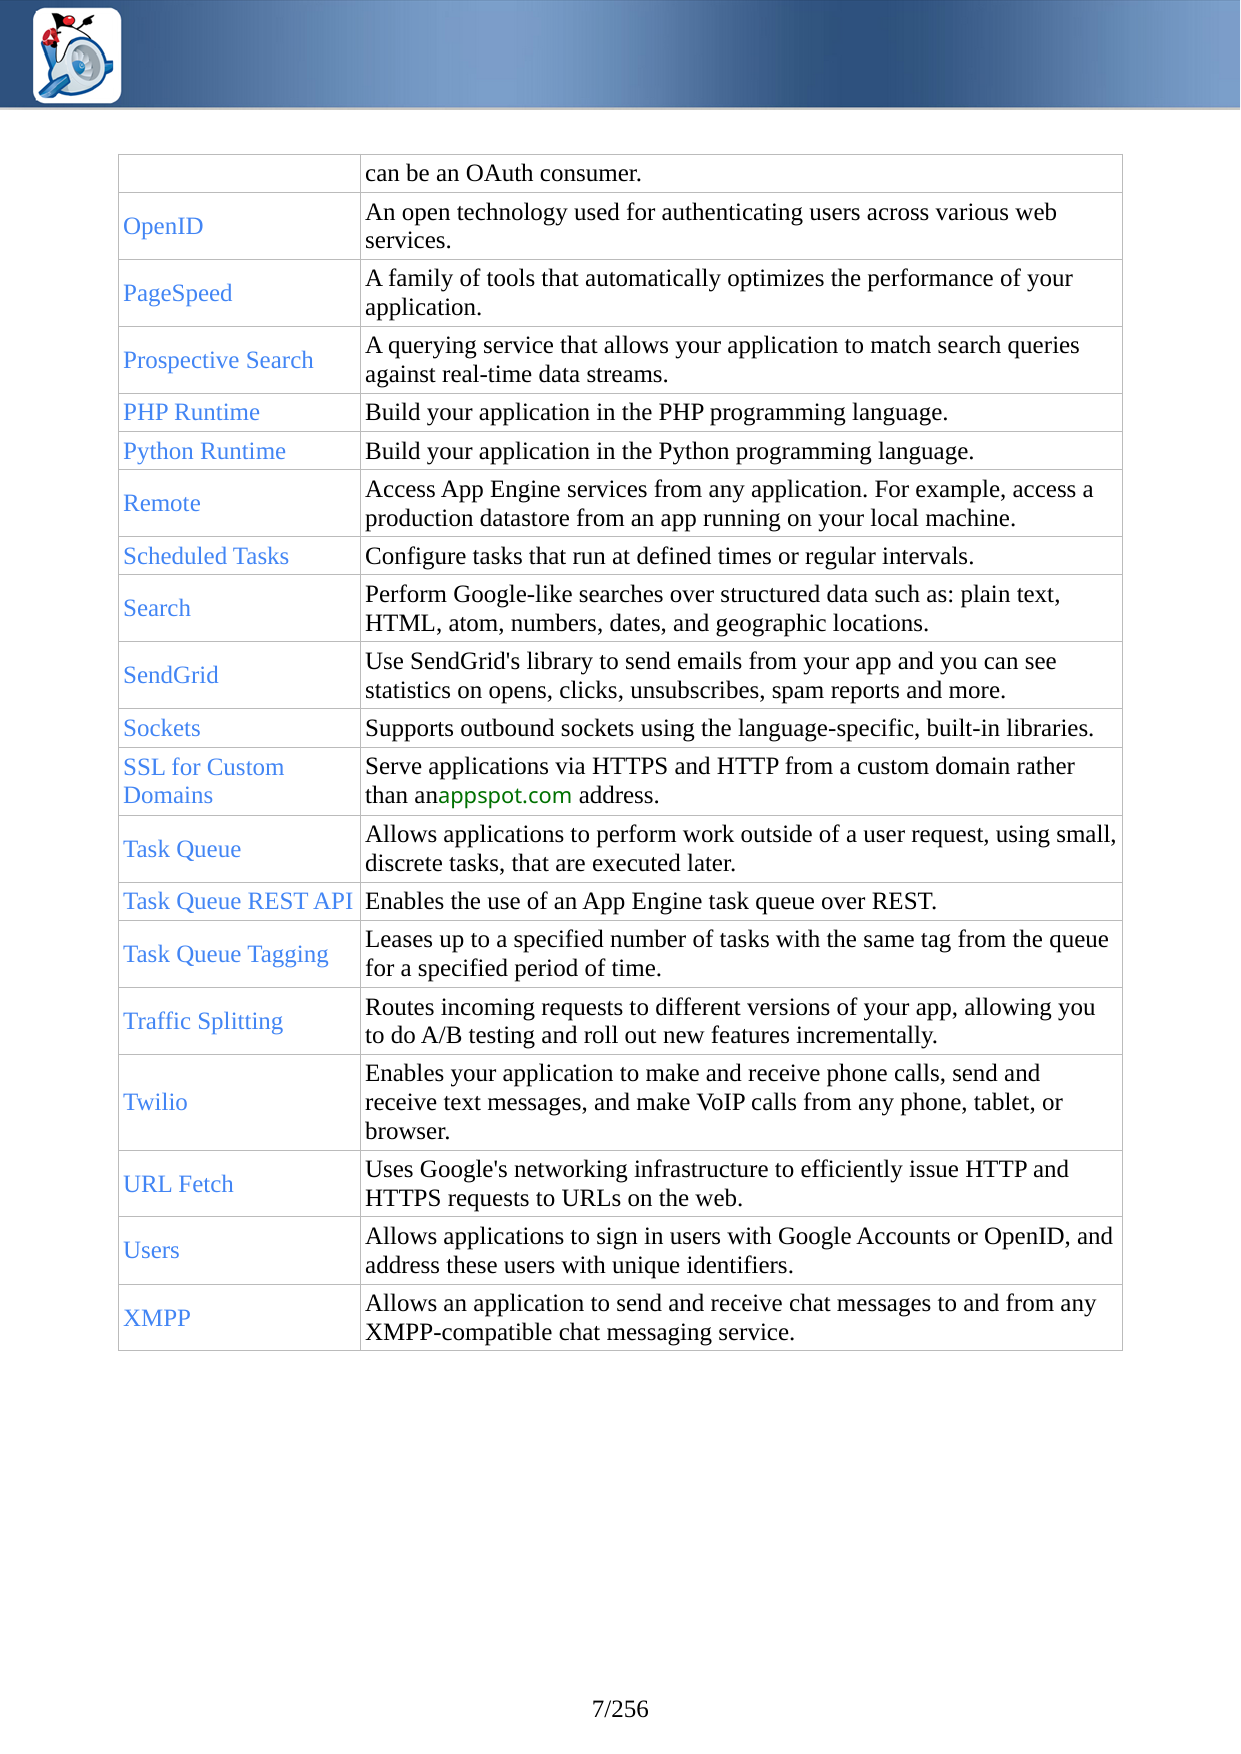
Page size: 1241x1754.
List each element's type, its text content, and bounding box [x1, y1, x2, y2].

table_cell Enables the use of an App Engine task queue over REST. [361, 883, 1122, 920]
table_cell URL Fetch [119, 1151, 360, 1216]
table_cell Allows applications to perform work outside of a user request, using small, discrete tasks, that are executed later. [361, 816, 1122, 882]
table_cell [119, 155, 360, 192]
table_cell Traffic Splitting [119, 988, 360, 1054]
table_cell Use SendGrid's library to send emails from your app and you can see statistics on opens, clicks, unsubscribes, spam reports and more. [361, 642, 1122, 708]
table_cell Prospective Search [119, 327, 360, 393]
table_cell Enables your application to make and receive phone calls, send and receive text messages, and make VoIP calls from any phone, tablet, or browser. [361, 1055, 1122, 1149]
table_cell Task Queue REST API [119, 883, 360, 920]
table_cell Sockets [119, 709, 360, 747]
table_cell Access App Engine services from any application. For example, access a production datastore from an app running on your local machine. [361, 470, 1122, 536]
table_cell can be an OAuth consumer. [361, 155, 1122, 192]
table_cell Configure tasks that run at defined times or regular intervals. [361, 537, 1122, 574]
table_cell Supports outbound sockets using the language-specific, built-in libraries. [361, 709, 1122, 747]
table_cell Python Runtime [119, 432, 360, 469]
picture [0, 0, 1241, 110]
table_cell Allows applications to sign in users with Google Accounts or OpenID, and address these users with unique identifiers. [361, 1217, 1122, 1283]
table_cell Routes incoming requests to different versions of your app, allowing you to do A/B testing and roll out new features incrementally. [361, 988, 1122, 1054]
table_cell Task Queue Tagging [119, 921, 360, 987]
table_cell Perform Google-like searches over structured data such as: plain text, HTML, atom, numbers, dates, and geographic locations. [361, 575, 1122, 641]
table_cell SendGrid [119, 642, 360, 708]
table_cell Users [119, 1217, 360, 1283]
table_cell A querying service that allows your application to match search queries against real-time data streams. [361, 327, 1122, 393]
table_cell Search [119, 575, 360, 641]
table_cell Uses Google's networking infrastructure to efficiently issue HTTP and HTTPS requests to URLs on the web. [361, 1151, 1122, 1216]
table_cell Remote [119, 470, 360, 536]
table_cell Task Queue [119, 816, 360, 882]
table_cell Allows an application to send and receive chat messages to and from any XMPP-compatible chat messaging service. [361, 1285, 1122, 1350]
table_cell OpenID [119, 193, 360, 259]
table_cell SSL for Custom Domains [119, 748, 360, 814]
table_cell XMPP [119, 1285, 360, 1350]
table_cell A family of tools that automatically optimizes the performance of your application. [361, 260, 1122, 326]
table_cell PageSpeed [119, 260, 360, 326]
table_cell Serve applications via HTTPS and HTTP from a custom domain rather than anappspot.com address. [361, 748, 1122, 814]
table_cell Twilio [119, 1055, 360, 1149]
table_cell Build your application in the PHP programming language. [361, 394, 1122, 431]
table_cell An open technology used for authenticating users across various web services. [361, 193, 1122, 259]
table_cell Scheduled Tasks [119, 537, 360, 574]
table_cell Leases up to a specified number of tasks with the same tag from the queue for a specified period of time. [361, 921, 1122, 987]
table_cell Build your application in the Python programming language. [361, 432, 1122, 469]
table_cell PHP Runtime [119, 394, 360, 431]
